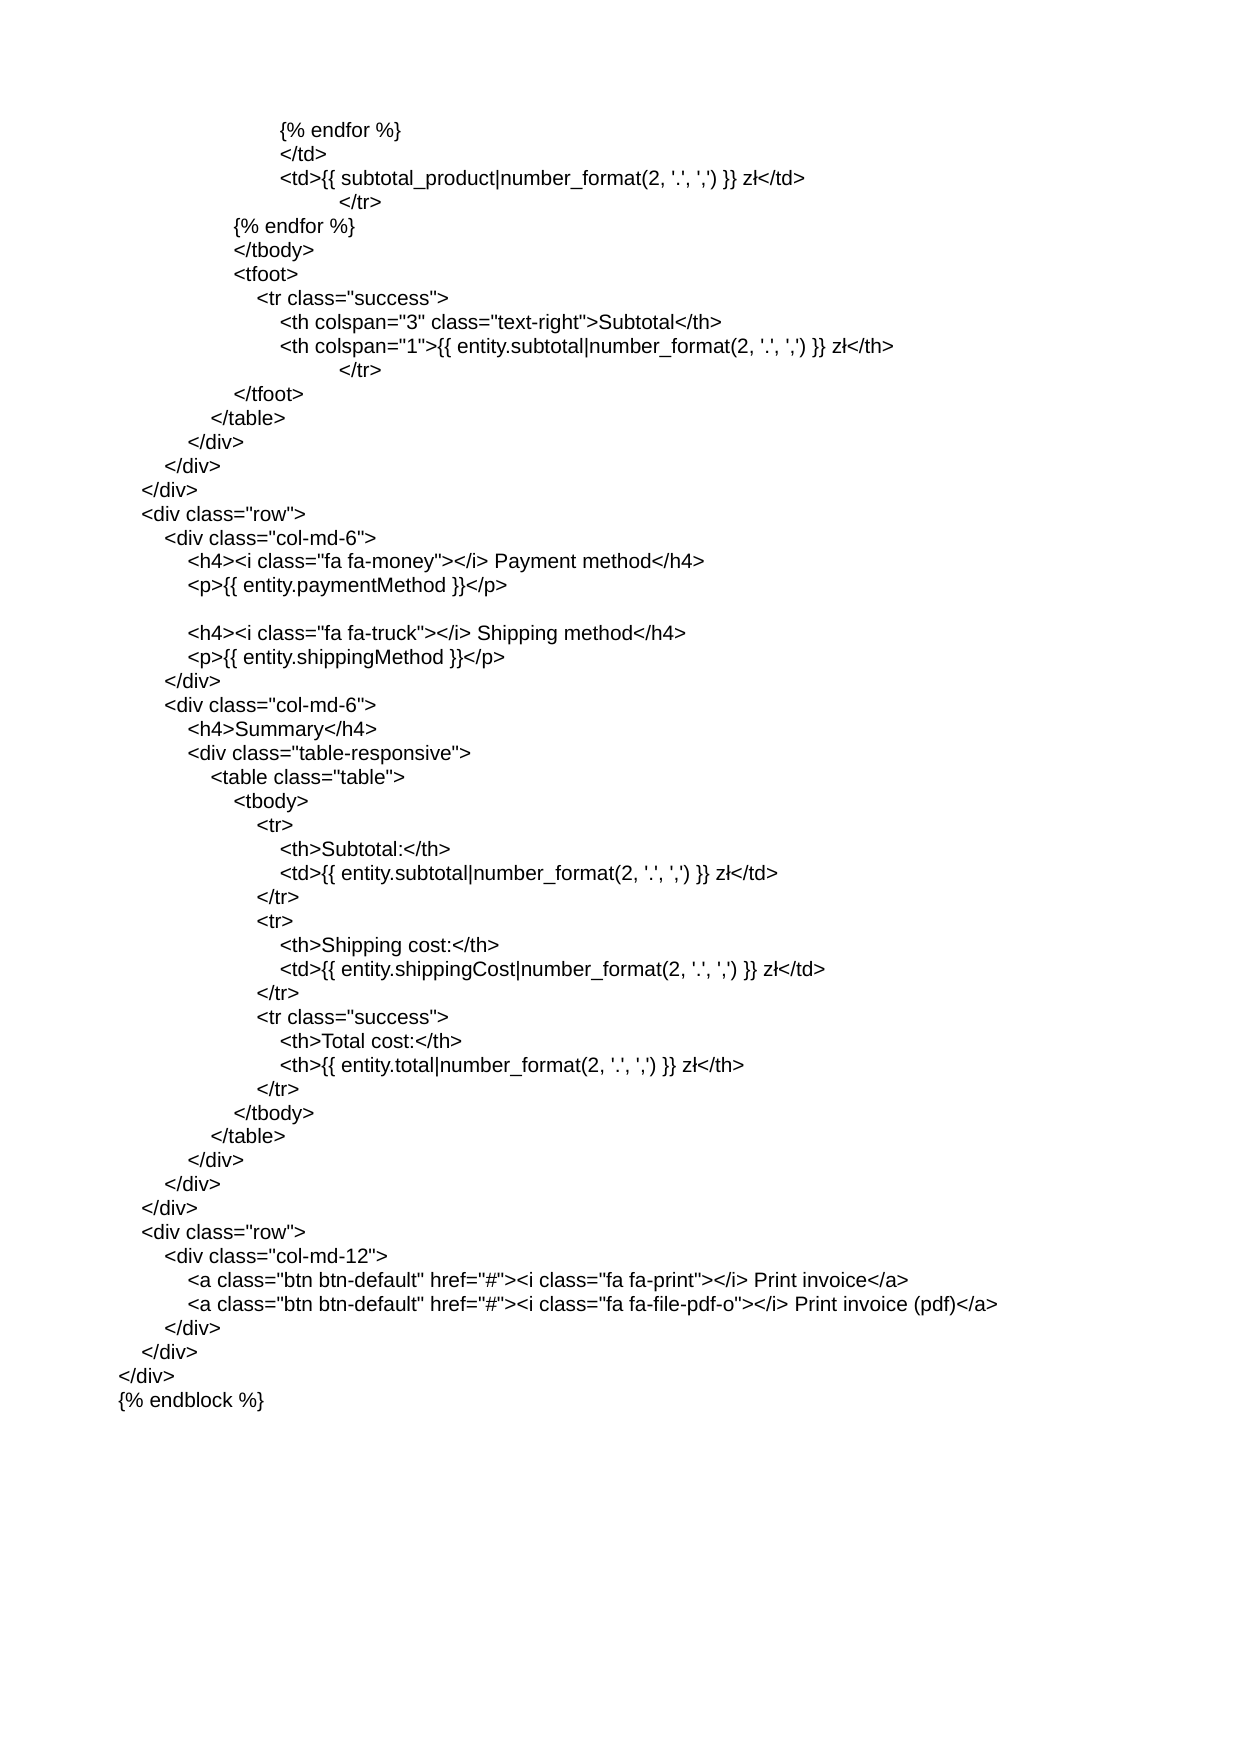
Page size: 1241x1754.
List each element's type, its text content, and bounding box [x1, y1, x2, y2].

text <div class="row"> [118, 501, 1122, 525]
text <tr class="success"> [118, 1004, 1122, 1028]
text <th>Shipping cost:</th> [118, 933, 1122, 957]
text </tfoot> [118, 382, 1122, 406]
text <td>{{ subtotal_product|number_format(2, '.', ',') }} zł</td> [118, 166, 1122, 190]
text <h4><i class="fa fa-money"></i> Payment method</h4> [118, 549, 1122, 573]
text </td> [118, 142, 1122, 166]
text {% endfor %} [118, 214, 1122, 238]
text </div> [118, 453, 1122, 477]
text {% endfor %} [118, 118, 1122, 142]
text </tr> [118, 1076, 1122, 1100]
text </div> [118, 1172, 1122, 1196]
text </div> [118, 477, 1122, 501]
text <div class="table-responsive"> [118, 741, 1122, 765]
text <a class="btn btn-default" href="#"><i class="fa fa-file-pdf-o"></i> Print invoice (pdf)</a> [118, 1292, 1122, 1316]
text <a class="btn btn-default" href="#"><i class="fa fa-print"></i> Print invoice</a> [118, 1268, 1122, 1292]
text </div> [118, 669, 1122, 693]
text <td>{{ entity.shippingCost|number_format(2, '.', ',') }} zł</td> [118, 957, 1122, 981]
text </tbody> [118, 238, 1122, 262]
text <td>{{ entity.subtotal|number_format(2, '.', ',') }} zł</td> [118, 861, 1122, 885]
text </div> [118, 1340, 1122, 1364]
text <th colspan="3" class="text-right">Subtotal</th> [118, 310, 1122, 334]
text <table class="table"> [118, 765, 1122, 789]
text <th>Subtotal:</th> [118, 837, 1122, 861]
text <th>{{ entity.total|number_format(2, '.', ',') }} zł</th> [118, 1052, 1122, 1076]
text <tr> [118, 909, 1122, 933]
text </tr> [118, 885, 1122, 909]
text </table> [118, 406, 1122, 429]
text <div class="row"> [118, 1220, 1122, 1244]
text <div class="col-md-6"> [118, 525, 1122, 549]
text </tr> [118, 358, 1122, 382]
text </div> [118, 1364, 1122, 1388]
text <tr> [118, 813, 1122, 837]
text </div> [118, 1148, 1122, 1172]
text </tbody> [118, 1100, 1122, 1124]
text </div> [118, 1196, 1122, 1220]
text <h4>Summary</h4> [118, 717, 1122, 741]
text <th colspan="1">{{ entity.subtotal|number_format(2, '.', ',') }} zł</th> [118, 334, 1122, 358]
text <tr class="success"> [118, 286, 1122, 310]
text <tfoot> [118, 262, 1122, 286]
text </tr> [118, 981, 1122, 1004]
text <div class="col-md-6"> [118, 693, 1122, 717]
text <div class="col-md-12"> [118, 1244, 1122, 1268]
text </tr> [118, 190, 1122, 214]
text {% endblock %} [118, 1388, 1122, 1412]
text </div> [118, 429, 1122, 453]
text <h4><i class="fa fa-truck"></i> Shipping method</h4> [118, 621, 1122, 645]
text <p>{{ entity.paymentMethod }}</p> [118, 573, 1122, 597]
text <p>{{ entity.shippingMethod }}</p> [118, 645, 1122, 669]
text </table> [118, 1124, 1122, 1148]
text <tbody> [118, 789, 1122, 813]
text <th>Total cost:</th> [118, 1028, 1122, 1052]
text </div> [118, 1316, 1122, 1340]
